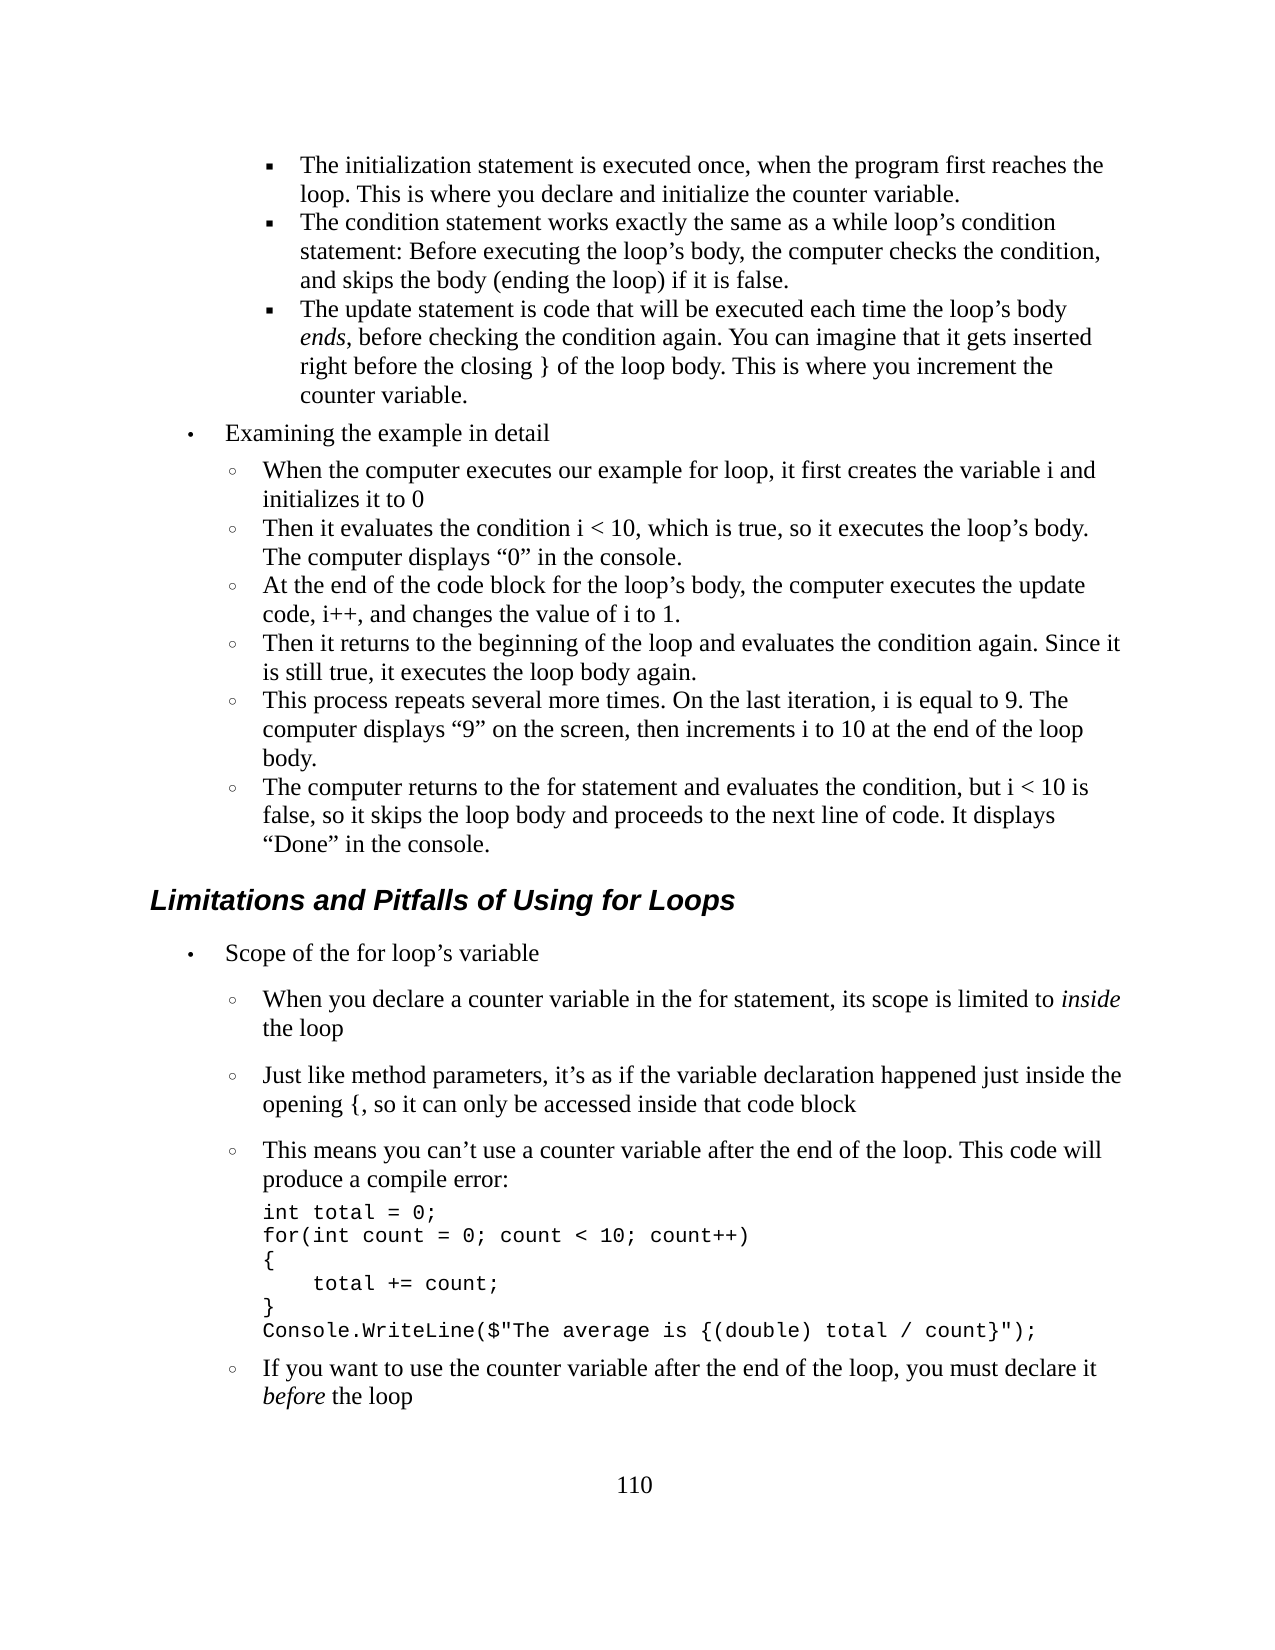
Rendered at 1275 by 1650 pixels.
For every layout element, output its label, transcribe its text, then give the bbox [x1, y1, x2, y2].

list Console.WriteLine($"The average is {(double) total / count}"); [225, 1320, 1125, 1344]
list This process repeats several more times. On the last iteration, i is equal to 9. The computer displays “9” on the screen, then increments i to 10 at the end of the loop body. [225, 685, 1125, 772]
list This means you can’t use a counter variable after the end of the loop. This code will produce a compile error: [225, 1135, 1125, 1193]
list { [225, 1249, 1125, 1273]
list int total = 0; [225, 1202, 1125, 1226]
list Examining the example in detail [187, 418, 1125, 446]
list } [225, 1296, 1125, 1320]
list If you want to use the counter variable after the end of the loop, you must declare it before the loop [225, 1353, 1125, 1410]
list The condition statement works exactly the same as a while loop’s condition statement: Before executing the loop’s body, the computer checks the condition, and skips the body (ending the loop) if it is false. [262, 207, 1125, 294]
list The update statement is code that will be executed each time the loop’s body ends, before checking the condition again. You can imagine that it gets inserted right before the closing } of the loop body. This is where you increment the counter variable. [262, 294, 1125, 409]
list At the end of the code block for the loop’s body, the computer executes the update code, i++, and changes the value of i to 1. [225, 570, 1125, 628]
list When the computer executes our example for loop, it first creates the variable i and initializes it to 0 [225, 455, 1125, 513]
list Just like method parameters, it’s as if the variable declaration happened just inside the opening {, so it can only be accessed inside that code block [225, 1060, 1125, 1117]
list Then it returns to the beginning of the loop and evaluates the condition again. Since it is still true, it executes the loop body again. [225, 628, 1125, 685]
list Scope of the for loop’s variable [187, 938, 1125, 967]
list When you declare a counter variable in the for statement, its scope is limited to inside the loop [225, 984, 1125, 1042]
list Then it evaluates the condition i < 10, which is true, so it executes the loop’s body. The computer displays “0” in the console. [225, 513, 1125, 570]
list The computer returns to the for statement and evaluates the condition, but i < 10 is false, so it skips the loop body and proceeds to the next line of code. It displays “Done” in the console. [225, 772, 1125, 858]
list total += count; [225, 1273, 1125, 1296]
list for(int count = 0; count < 10; count++) [225, 1226, 1125, 1249]
list The initialization statement is executed once, when the program first reaches the loop. This is where you declare and initialize the counter variable. [262, 150, 1125, 207]
subtitle Limitations and Pitfalls of Using for Loops [150, 883, 1125, 916]
